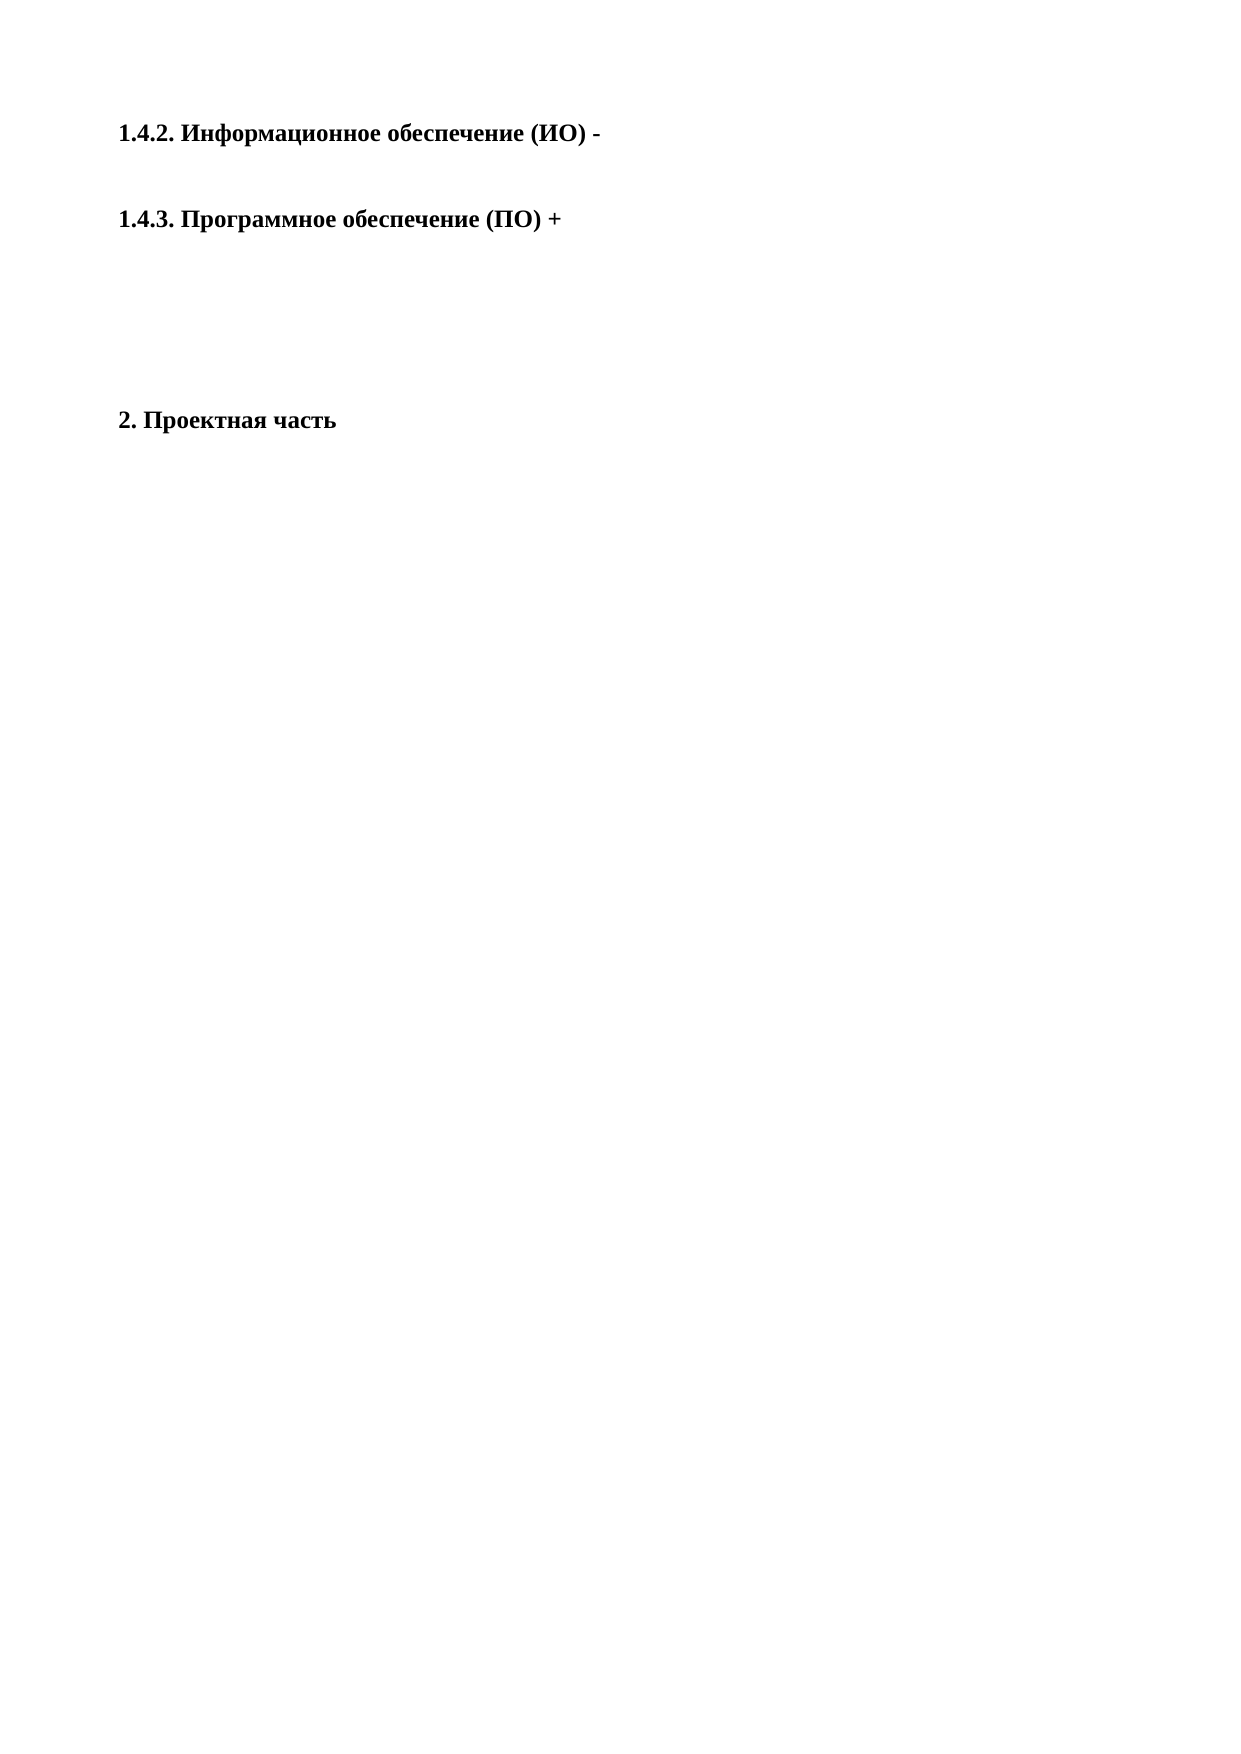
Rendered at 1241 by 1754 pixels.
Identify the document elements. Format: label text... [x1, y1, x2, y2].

text 2. Проектная часть [118, 406, 1122, 434]
text 1.4.3. Программное обеспечение (ПО) + [118, 204, 1122, 233]
text 1.4.2. Информационное обеспечение (ИО) - [118, 118, 1122, 147]
